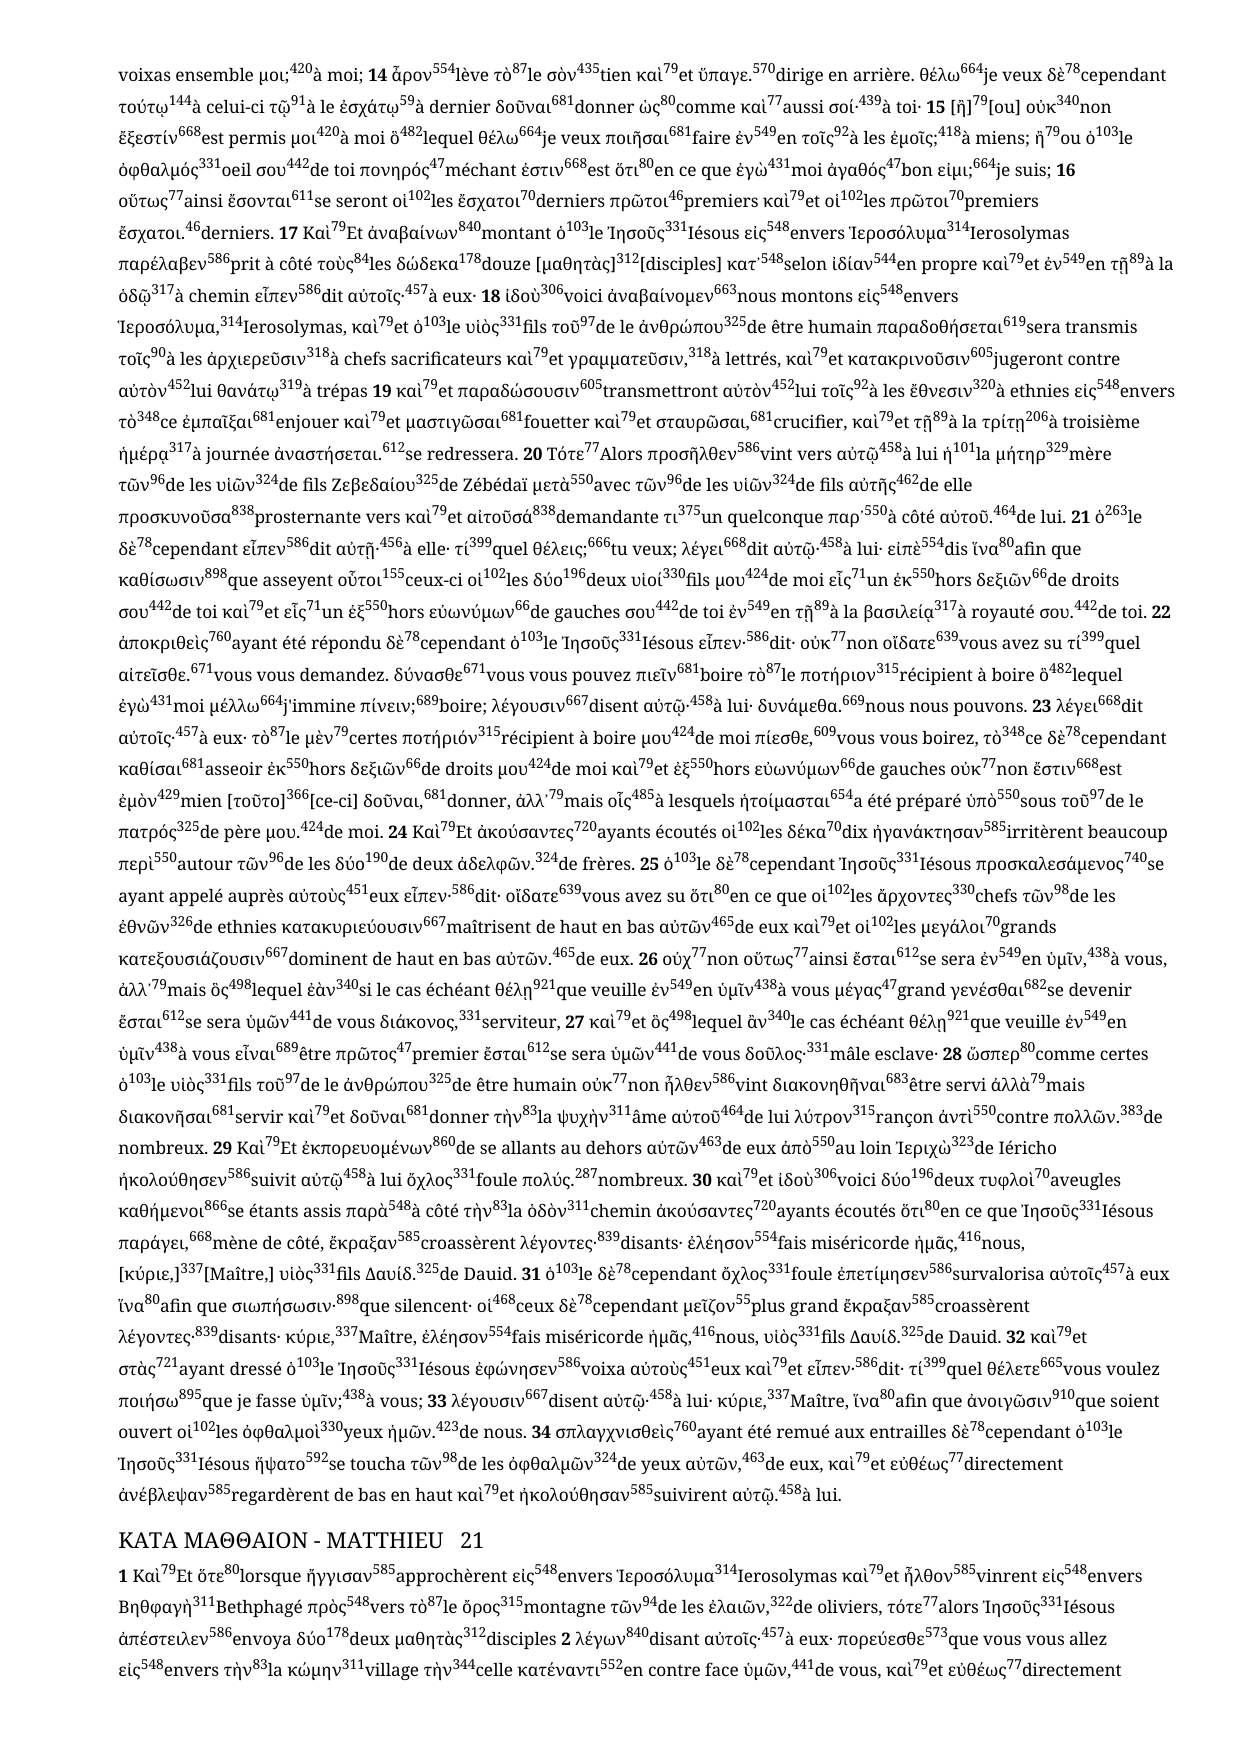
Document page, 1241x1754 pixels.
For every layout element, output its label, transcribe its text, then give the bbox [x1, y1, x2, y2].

text 1 Ὁμοία45Semblable γάρ79car ἐστιν668est ἡ101la βασιλεία329royauté τῶν96de les οὐρανῶν324de cieux ἀνθρώπῳ319à être humain οἰκοδεσπότῃ,319à despote de maison, ὅστις498lequel un quelconque ἐξῆλθεν586sortit ἅμα77simultanément πρωῒ77matinalement μισθώσασθαι682se salarier ἐργάτας312travailleurs εἰς548envers τὸν85le ἀμπελῶνα313vignoble αὐτοῦ.464de lui. 2 συμφωνήσας721ayant voixé ensemble δὲ78cependant μετὰ550avec τῶν96de les ἐργατῶν324de travailleurs ἐκ550hors δηναρίου327de denier τὴν83la ἡμέραν311journée ἀπέστειλεν586envoya αὐτοὺς451eux εἰς548envers τὸν85le ἀμπελῶνα313vignoble αὐτοῦ.464de lui. 3 καὶ79et ἐξελθὼν721ayant sorti περὶ548autour τρίτην201troisième ὥραν311heure εἶδεν586vit ἄλλους372autres ἑστῶτας769ayants dressés ἐν549en τῇ89à la ἀγορᾷ317à agora ἀργοὺς52sans travaux 4 καὶ79et ἐκείνοις351à ceux-là εἶπεν·586dit· ὑπάγετε569dirigez en arrière καὶ77aussi ὑμεῖς447vous εἰς548envers τὸν85le ἀμπελῶνα,313vignoble, καὶ79et ὃ500lequel ἐὰν340si le cas échéant ᾖ921que soit δίκαιον49juste δώσω602je donnerai ὑμῖν.438à vous. 5 οἱ468ceux δὲ78cependant ἀπῆλθον.585éloignèrent. πάλιν77de nouveau [δὲ]78[cependant] ἐξελθὼν721ayant sorti περὶ548autour ἕκτην201sixième καὶ79et ἐνάτην201neuvième ὥραν311heure ἐποίησεν586fit ὡσαύτως.77de même. 6 περὶ548autour δὲ78cependant τὴν83la ἑνδεκάτην51onzième ἐξελθὼν721ayant sorti εὗρεν586trouva ἄλλους372autres ἑστῶτας769ayants dressés καὶ79et λέγει668dit αὐτοῖς·457à eux· τί399quel ὧδε77ici ἑστήκατε639vous avez dressé ὅλην267toute entière τὴν83la ἡμέραν311journée ἀργοί;70sans travaux; 7 λέγουσιν667disent αὐτῷ·458à lui· ὅτι80en ce que οὐδεὶς390aucun ἡμᾶς416nous ἐμισθώσατο.592se salaria. λέγει668dit αὐτοῖς·457à eux· ὑπάγετε569dirigez en arrière καὶ77aussi ὑμεῖς447vous εἰς548envers τὸν85le ἀμπελῶνα.313vignoble. 8 Ὀψίας63de Tardive δὲ78cependant γενομένης732de se ayante devenue λέγει668dit ὁ103le κύριος331Maître τοῦ97de le ἀμπελῶνος325de vignoble τῷ91à le ἐπιτρόπῳ319à administrateur αὐτοῦ·464de lui· κάλεσον554appelle τοὺς84les ἐργάτας312travailleurs καὶ79et ἀπόδος554redonne αὐτοῖς457à eux τὸν85le μισθὸν313salaire ἀρξάμενος740se ayant originé ἀπὸ550au loin τῶν96de les ἐσχάτων64de derniers ἕως552jusqu'à ce que τῶν96de les πρώτων.64de premiers. 9 καὶ79et ἐλθόντες720ayants venus οἱ363ceux περὶ548autour τὴν83la ἑνδεκάτην201onzième ὥραν311heure ἔλαβον585prirent ἀνὰ77de bas en haut δηνάριον.315denier. 10 καὶ79et ἐλθόντες720ayants venus οἱ102les πρῶτοι70premiers ἐνόμισαν585firent loi ὅτι80en ce que πλεῖον55plus nombreusement λήμψονται·611se prendront· καὶ79et ἔλαβον585prirent [τὸ]366[ce] ἀνὰ77de bas en haut δηνάριον315denier καὶ77aussi αὐτοί.468eux. 11 λαβόντες720ayants pris δὲ78cependant ἐγόγγυζον624murmuraient κατὰ550contre τοῦ97de le οἰκοδεσπότου325de despote de maison 12 λέγοντες·839disants· οὗτοι155ceux-ci οἱ102les ἔσχατοι70derniers μίαν177une ὥραν311heure ἐποίησαν,585firent, καὶ79et ἴσους52égaux ἡμῖν419à nous αὐτοὺς451eux ἐποίησας584tu fis τοῖς351à ceux βαστάσασιν712à ayants mis en charge τὸ87le βάρος315poids τῆς95de la ἡμέρας323de journée καὶ79et τὸν85le καύσωνα.313canicule. 13 ὁ469celui δὲ78cependant ἀποκριθεὶς760ayant été répondu ἑνὶ59à un αὐτῶν463de eux εἶπεν·586dit· ἑταῖρε,337compagnon, οὐκ77non ἀδικῶ664je fais injustice σε·437toi· οὐχὶ340non pas δηναρίου327de denier συνεφώνησάς584tu voixas ensemble μοι;420à moi; 14 ἆρον554lève τὸ87le σὸν435tien καὶ79et ὕπαγε.570dirige en arrière. θέλω664je veux δὲ78cependant τούτῳ144à celui-ci τῷ91à le ἐσχάτῳ59à dernier δοῦναι681donner ὡς80comme καὶ77aussi σοί·439à toi· 15 [ἢ]79[ou] οὐκ340non ἔξεστίν668est permis μοι420à moi ὃ482lequel θέλω664je veux ποιῆσαι681faire ἐν549en τοῖς92à les ἐμοῖς;418à miens; ἢ79ou ὁ103le ὀφθαλμός331oeil σου442de toi πονηρός47méchant ἐστιν668est ὅτι80en ce que ἐγὼ431moi ἀγαθός47bon εἰμι;664je suis; 16 οὕτως77ainsi ἔσονται611se seront οἱ102les ἔσχατοι70derniers πρῶτοι46premiers καὶ79et οἱ102les πρῶτοι70premiers ἔσχατοι.46derniers. 17 Καὶ79Et ἀναβαίνων840montant ὁ103le Ἰησοῦς331Iésous εἰς548envers Ἱεροσόλυμα314Ierosolymas παρέλαβεν586prit à côté τοὺς84les δώδεκα178douze [μαθητὰς]312[disciples] κατ᾽548selon ἰδίαν544en propre καὶ79et ἐν549en τῇ89à la ὁδῷ317à chemin εἶπεν586dit αὐτοῖς·457à eux· 18 ἰδοὺ306voici ἀναβαίνομεν663nous montons εἰς548envers Ἱεροσόλυμα,314Ierosolymas, καὶ79et ὁ103le υἱὸς331fils τοῦ97de le ἀνθρώπου325de être humain παραδοθήσεται619sera transmis τοῖς90à les ἀρχιερεῦσιν318à chefs sacrificateurs καὶ79et γραμματεῦσιν,318à lettrés, καὶ79et κατακρινοῦσιν605jugeront contre αὐτὸν452lui θανάτῳ319à trépas 19 καὶ79et παραδώσουσιν605transmettront αὐτὸν452lui τοῖς92à les ἔθνεσιν320à ethnies εἰς548envers τὸ348ce ἐμπαῖξαι681enjouer καὶ79et μαστιγῶσαι681fouetter καὶ79et σταυρῶσαι,681crucifier, καὶ79et τῇ89à la τρίτῃ206à troisième ἡμέρᾳ317à journée ἀναστήσεται.612se redressera. 20 Τότε77Alors προσῆλθεν586vint vers αὐτῷ458à lui ἡ101la μήτηρ329mère τῶν96de les υἱῶν324de fils Ζεβεδαίου325de Zébédaï μετὰ550avec τῶν96de les υἱῶν324de fils αὐτῆς462de elle προσκυνοῦσα838prosternante vers καὶ79et αἰτοῦσά838demandante τι375un quelconque παρ᾽550à côté αὐτοῦ.464de lui. 21 ὁ263le δὲ78cependant εἶπεν586dit αὐτῇ·456à elle· τί399quel θέλεις;666tu veux; λέγει668dit αὐτῷ·458à lui· εἰπὲ554dis ἵνα80afin que καθίσωσιν898que asseyent οὗτοι155ceux-ci οἱ102les δύο196deux υἱοί330fils μου424de moi εἷς71un ἐκ550hors δεξιῶν66de droits σου442de toi καὶ79et εἷς71un ἐξ550hors εὐωνύμων66de gauches σου442de toi ἐν549en τῇ89à la βασιλείᾳ317à royauté σου.442de toi. 22 ἀποκριθεὶς760ayant été répondu δὲ78cependant ὁ103le Ἰησοῦς331Iésous εἶπεν·586dit· οὐκ77non οἴδατε639vous avez su τί399quel αἰτεῖσθε.671vous vous demandez. δύνασθε671vous vous pouvez πιεῖν681boire τὸ87le ποτήριον315récipient à boire ὃ482lequel ἐγὼ431moi μέλλω664j'immine πίνειν;689boire; λέγουσιν667disent αὐτῷ·458à lui· δυνάμεθα.669nous nous pouvons. 23 λέγει668dit αὐτοῖς·457à eux· τὸ87le μὲν79certes ποτήριόν315récipient à boire μου424de moi πίεσθε,609vous vous boirez, τὸ348ce δὲ78cependant καθίσαι681asseoir ἐκ550hors δεξιῶν66de droits μου424de moi καὶ79et ἐξ550hors εὐωνύμων66de gauches οὐκ77non ἔστιν668est ἐμὸν429mien [τοῦτο]366[ce-ci] δοῦναι,681donner, ἀλλ᾽79mais οἷς485à lesquels ἡτοίμασται654a été préparé ὑπὸ550sous τοῦ97de le πατρός325de père μου.424de moi. 24 Καὶ79Et ἀκούσαντες720ayants écoutés οἱ102les δέκα70dix ἠγανάκτησαν585irritèrent beaucoup περὶ550autour τῶν96de les δύο190de deux ἀδελφῶν.324de frères. 25 ὁ103le δὲ78cependant Ἰησοῦς331Iésous προσκαλεσάμενος740se ayant appelé auprès αὐτοὺς451eux εἶπεν·586dit· οἴδατε639vous avez su ὅτι80en ce que οἱ102les ἄρχοντες330chefs τῶν98de les ἐθνῶν326de ethnies κατακυριεύουσιν667maîtrisent de haut en bas αὐτῶν465de eux καὶ79et οἱ102les μεγάλοι70grands κατεξουσιάζουσιν667dominent de haut en bas αὐτῶν.465de eux. 26 οὐχ77non οὕτως77ainsi ἔσται612se sera ἐν549en ὑμῖν,438à vous, ἀλλ᾽79mais ὃς498lequel ἐὰν340si le cas échéant θέλῃ921que veuille ἐν549en ὑμῖν438à vous μέγας47grand γενέσθαι682se devenir ἔσται612se sera ὑμῶν441de vous διάκονος,331serviteur, 27 καὶ79et ὃς498lequel ἂν340le cas échéant θέλῃ921que veuille ἐν549en ὑμῖν438à vous εἶναι689être πρῶτος47premier ἔσται612se sera ὑμῶν441de vous δοῦλος·331mâle esclave· 28 ὥσπερ80comme certes ὁ103le υἱὸς331fils τοῦ97de le ἀνθρώπου325de être humain οὐκ77non ἦλθεν586vint διακονηθῆναι683être servi ἀλλὰ79mais διακονῆσαι681servir καὶ79et δοῦναι681donner τὴν83la ψυχὴν311âme αὐτοῦ464de lui λύτρον315rançon ἀντὶ550contre πολλῶν.383de nombreux. 29 Καὶ79Et ἐκπορευομένων860de se allants au dehors αὐτῶν463de eux ἀπὸ550au loin Ἰεριχὼ323de Iéricho ἠκολούθησεν586suivit αὐτῷ458à lui ὄχλος331foule πολύς.287nombreux. 30 καὶ79et ἰδοὺ306voici δύο196deux τυφλοὶ70aveugles καθήμενοι866se étants assis παρὰ548à côté τὴν83la ὁδὸν311chemin ἀκούσαντες720ayants écoutés ὅτι80en ce que Ἰησοῦς331Iésous παράγει,668mène de côté, ἔκραξαν585croassèrent λέγοντες·839disants· ἐλέησον554fais miséricorde ἡμᾶς,416nous, [κύριε,]337[Maître,] υἱὸς331fils Δαυίδ.325de Dauid. 31 ὁ103le δὲ78cependant ὄχλος331foule ἐπετίμησεν586survalorisa αὐτοῖς457à eux ἵνα80afin que σιωπήσωσιν·898que silencent· οἱ468ceux δὲ78cependant μεῖζον55plus grand ἔκραξαν585croassèrent λέγοντες·839disants· κύριε,337Maître, ἐλέησον554fais miséricorde ἡμᾶς,416nous, υἱὸς331fils Δαυίδ.325de Dauid. 32 καὶ79et στὰς721ayant dressé ὁ103le Ἰησοῦς331Iésous ἐφώνησεν586voixa αὐτοὺς451eux καὶ79et εἶπεν·586dit· τί399quel θέλετε665vous voulez ποιήσω895que je fasse ὑμῖν;438à vous; 33 λέγουσιν667disent αὐτῷ·458à lui· κύριε,337Maître, ἵνα80afin que ἀνοιγῶσιν910que soient ouvert οἱ102les ὀφθαλμοὶ330yeux ἡμῶν.423de nous. 34 σπλαγχνισθεὶς760ayant été remué aux entrailles δὲ78cependant ὁ103le Ἰησοῦς331Iésous ἥψατο592se toucha τῶν98de les ὀφθαλμῶν324de yeux αὐτῶν,463de eux, καὶ79et εὐθέως77directement ἀνέβλεψαν585regardèrent de bas en haut καὶ79et ἠκολούθησαν585suivirent αὐτῷ.458à lui. [118, 59, 1181, 1507]
text ΚΑΤΑ ΜΑΘΘΑΙΟΝ - MATTHIEU 21 [118, 1526, 1181, 1555]
